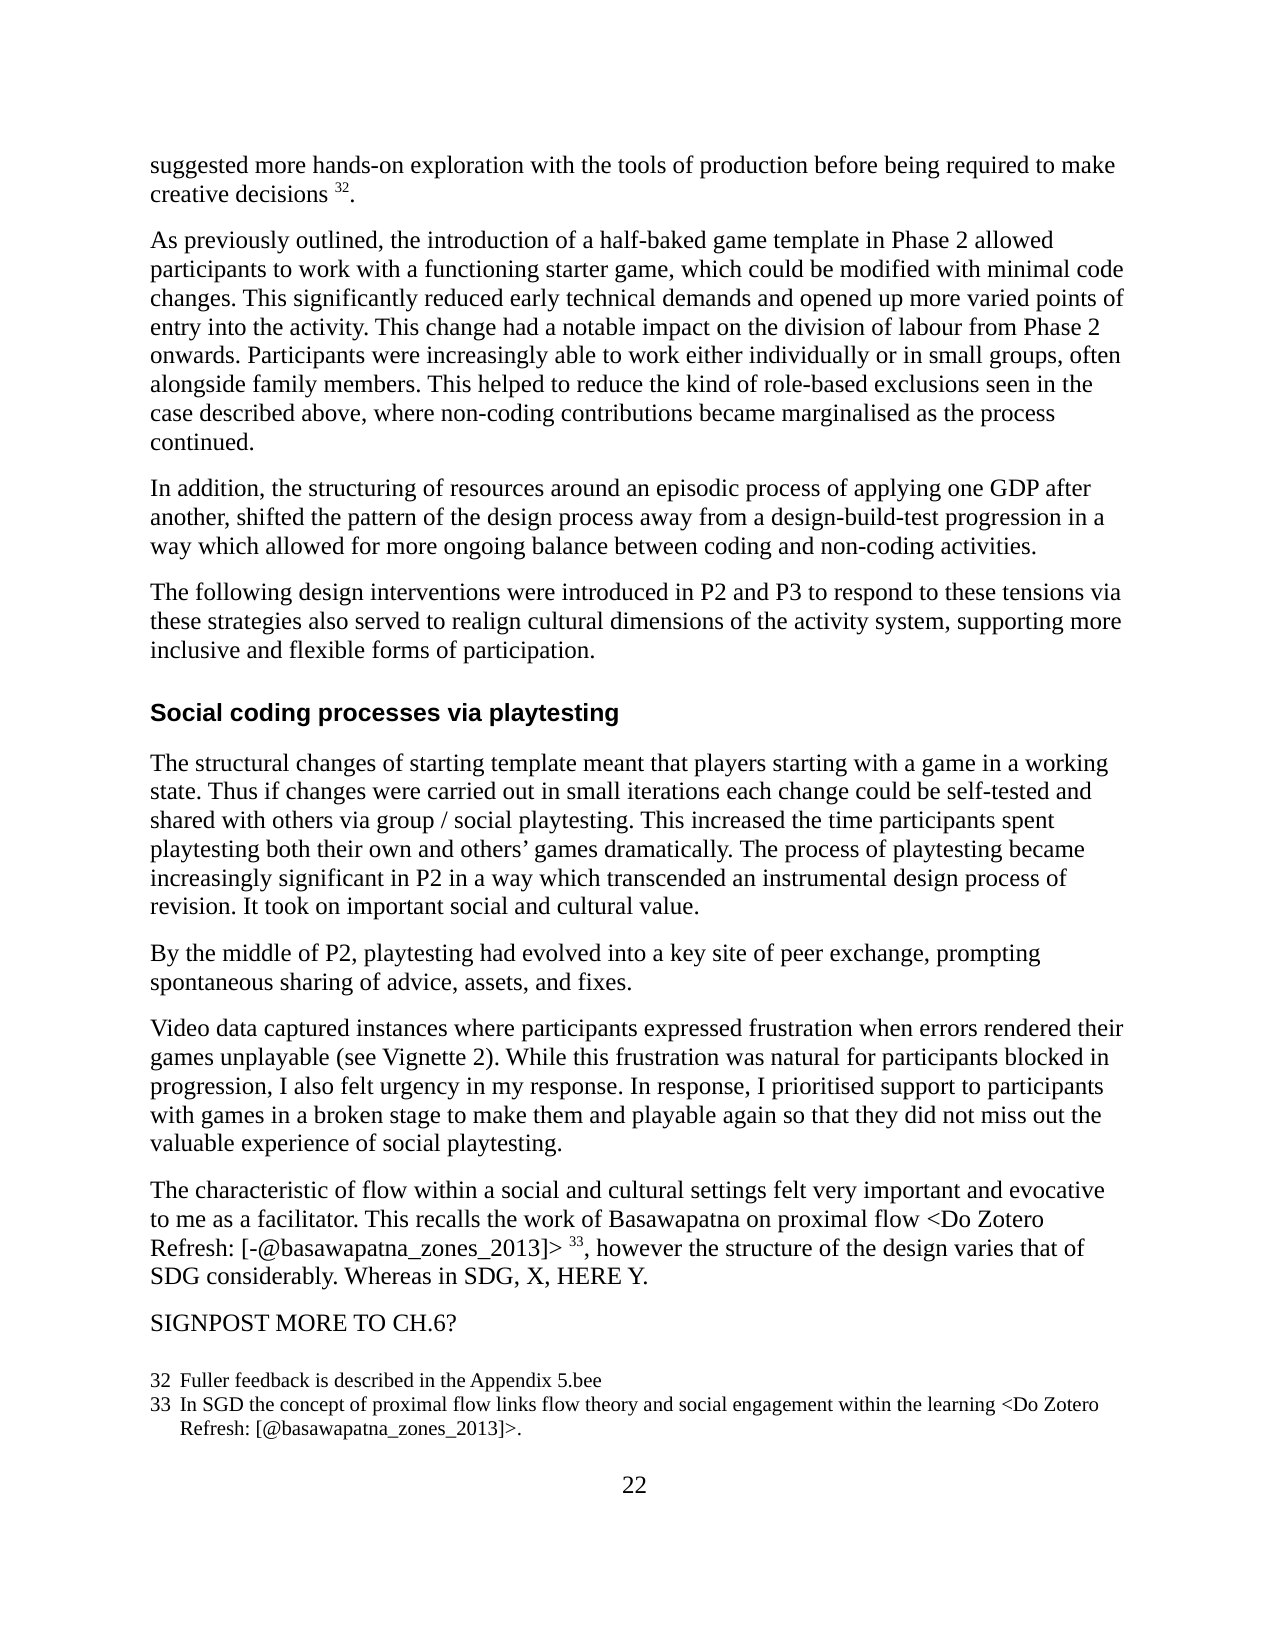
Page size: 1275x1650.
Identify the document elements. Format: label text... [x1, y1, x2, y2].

text The structural changes of starting template meant that players starting with a game in a working state. Thus if changes were carried out in small iterations each change could be self-tested and shared with others via group / social playtesting. This increased the time participants spent playtesting both their own and others’ games dramatically. The process of playtesting became increasingly significant in P2 in a way which transcended an instrumental design process of revision. It took on important social and cultural value. [150, 748, 1125, 920]
text As previously outlined, the introduction of a half-baked game template in Phase 2 allowed participants to work with a functioning starter game, which could be modified with minimal code changes. This significantly reduced early technical demands and opened up more varied points of entry into the activity. This change had a notable impact on the division of labour from Phase 2 onwards. Participants were increasingly able to work either individually or in small groups, often alongside family members. This helped to reduce the kind of role-based exclusions seen in the case described above, where non-coding contributions became marginalised as the process continued. [150, 225, 1125, 455]
text In addition, the structuring of resources around an episodic process of applying one GDP after another, shifted the pattern of the design process away from a design-build-test progression in a way which allowed for more ongoing balance between coding and non-coding activities. [150, 473, 1125, 559]
subtitle Social coding processes via playtesting [150, 698, 1125, 726]
text The characteristic of flow within a social and cultural settings felt very important and evocative to me as a facilitator. This recalls the work of Basawapatna on proximal flow <Do Zotero Refresh: [-@basawapatna_zones_2013]> , however the structure of the design varies that of SDG considerably. Whereas in SDG, X, HERE Y. [150, 1175, 1125, 1290]
text Fuller feedback is described in the Appendix 5.bee [150, 1368, 1125, 1392]
text The following design interventions were introduced in P2 and P3 to respond to these tensions via these strategies also served to realign cultural dimensions of the activity system, supporting more inclusive and flexible forms of participation. [150, 577, 1125, 664]
text Video data captured instances where participants expressed frustration when errors rendered their games unplayable (see Vignette 2). While this frustration was natural for participants blocked in progression, I also felt urgency in my response. In response, I prioritised support to participants with games in a broken stage to make them and playable again so that they did not miss out the valuable experience of social playtesting. [150, 1013, 1125, 1157]
text suggested more hands-on exploration with the tools of production before being required to make creative decisions . [150, 150, 1125, 207]
text By the middle of P2, playtesting had evolved into a key site of peer exchange, prompting spontaneous sharing of advice, assets, and fixes. [150, 938, 1125, 996]
text SIGNPOST MORE TO CH.6? [150, 1308, 1125, 1337]
text In SGD the concept of proximal flow links flow theory and social engagement within the learning <Do Zotero Refresh: [@basawapatna_zones_2013]>. [150, 1392, 1125, 1440]
